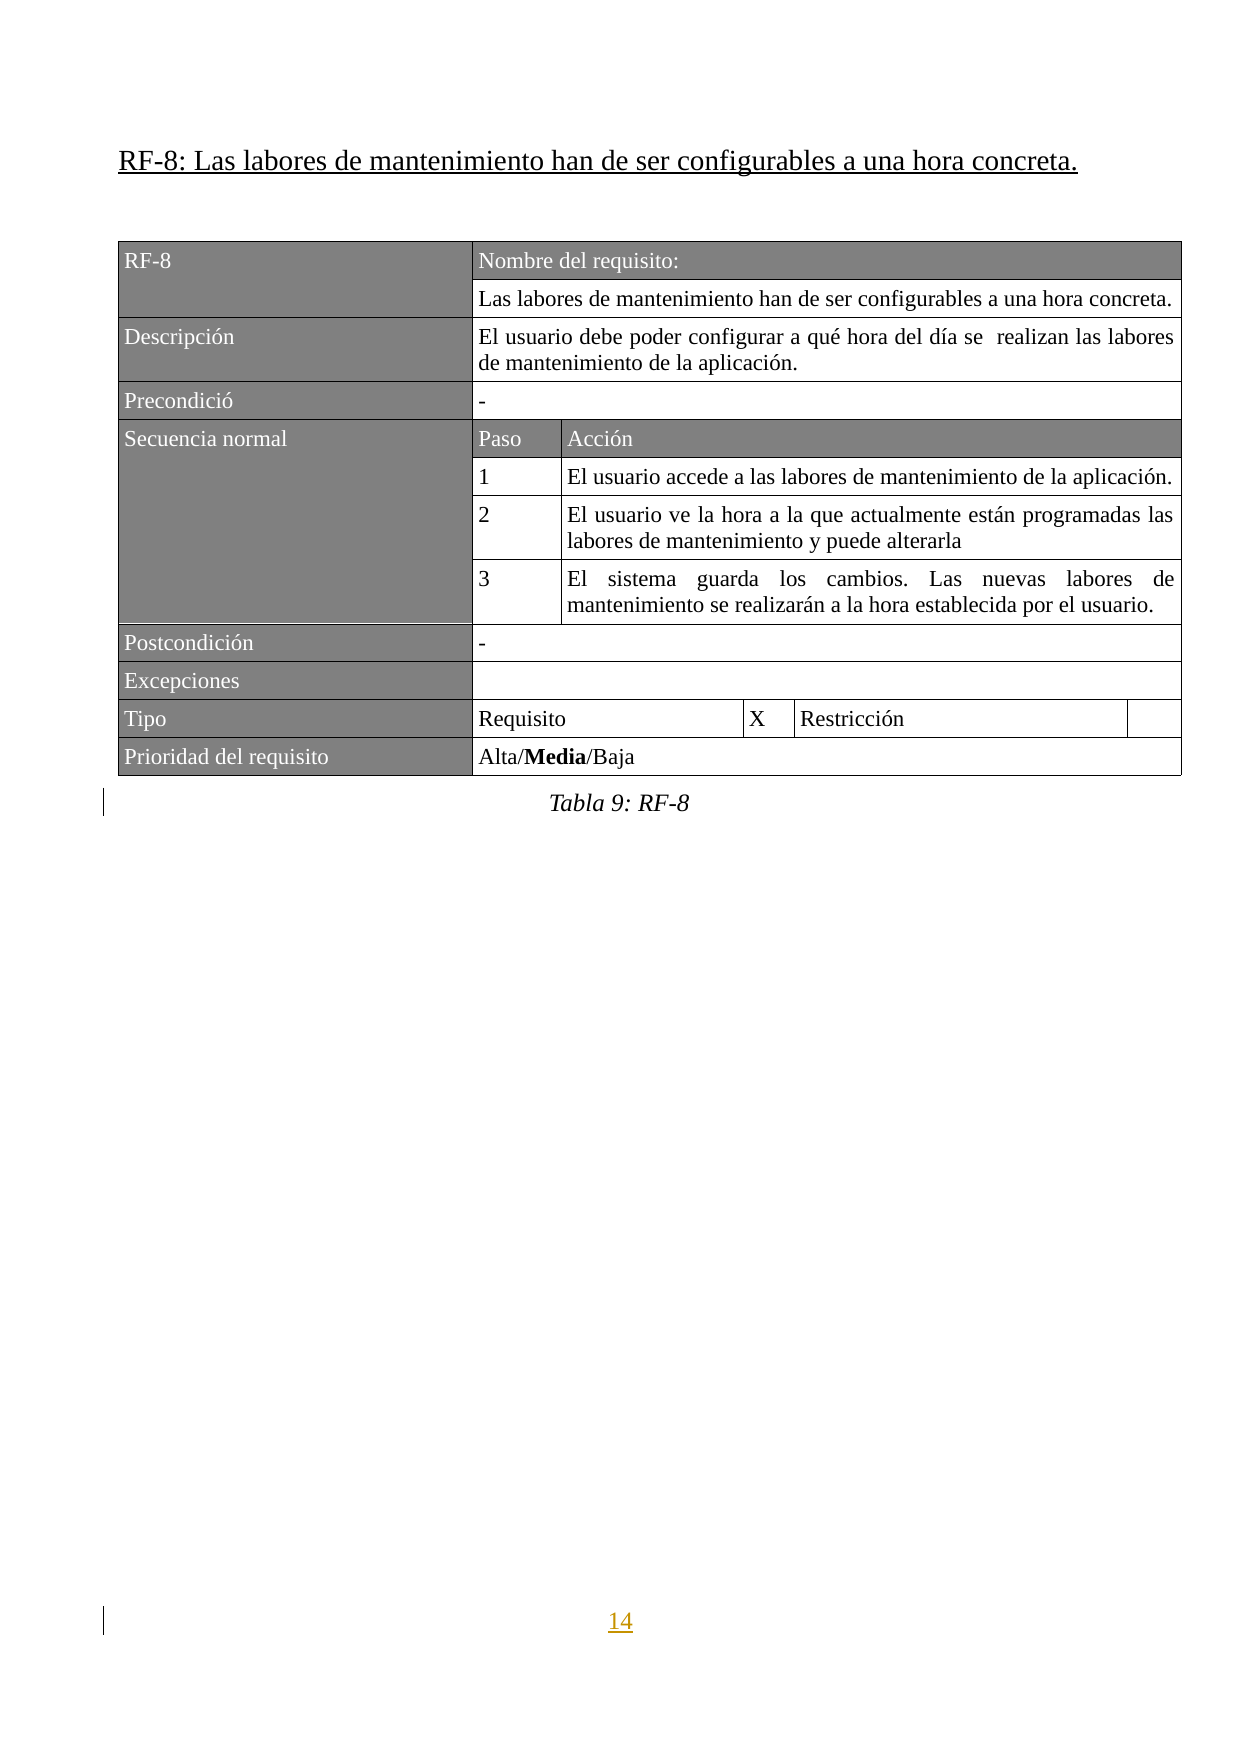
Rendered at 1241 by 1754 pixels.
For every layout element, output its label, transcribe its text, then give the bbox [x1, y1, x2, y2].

table_header Nombre del requisito: [473, 242, 1181, 279]
table_cell 1 [473, 458, 561, 495]
table_cell 3 [473, 560, 561, 623]
table_cell Descripción [119, 318, 472, 381]
text Tabla 9: RF-8 [118, 788, 1122, 816]
table_cell Tipo [119, 700, 472, 737]
table_cell - [473, 625, 1181, 661]
table_cell Postcondición [119, 625, 472, 661]
table_cell Acción [562, 420, 1181, 457]
table_cell X [744, 700, 794, 737]
subtitle RF-8: Las labores de mantenimiento han de ser configurables a una hora concreta. [118, 143, 1122, 177]
table_cell El sistema guarda los cambios. Las nuevas labores de mantenimiento se realizarán a la hora establecida por el usuario. [562, 560, 1181, 623]
table_cell Prioridad del requisito [119, 738, 472, 775]
table_header RF-8 [119, 242, 472, 317]
table_cell Excepciones [119, 662, 472, 699]
table_cell Precondició [119, 382, 472, 419]
table_cell El usuario accede a las labores de mantenimiento de la aplicación. [562, 458, 1181, 495]
table_cell El usuario ve la hora a la que actualmente están programadas las labores de mantenimiento y puede alterarla [562, 496, 1181, 559]
table_cell Requisito [473, 700, 743, 737]
table_cell El usuario debe poder configurar a qué hora del día se realizan las labores de mantenimiento de la aplicación. [473, 318, 1181, 381]
table_cell [473, 662, 1181, 699]
table_cell [1128, 700, 1181, 737]
table_cell 2 [473, 496, 561, 559]
table_cell - [473, 382, 1181, 419]
table_cell Secuencia normal [119, 420, 472, 623]
table_cell Las labores de mantenimiento han de ser configurables a una hora concreta. [473, 280, 1181, 317]
table_cell Paso [473, 420, 561, 457]
table_cell Alta/Media/Baja [473, 738, 1181, 775]
table_cell Restricción [795, 700, 1127, 737]
